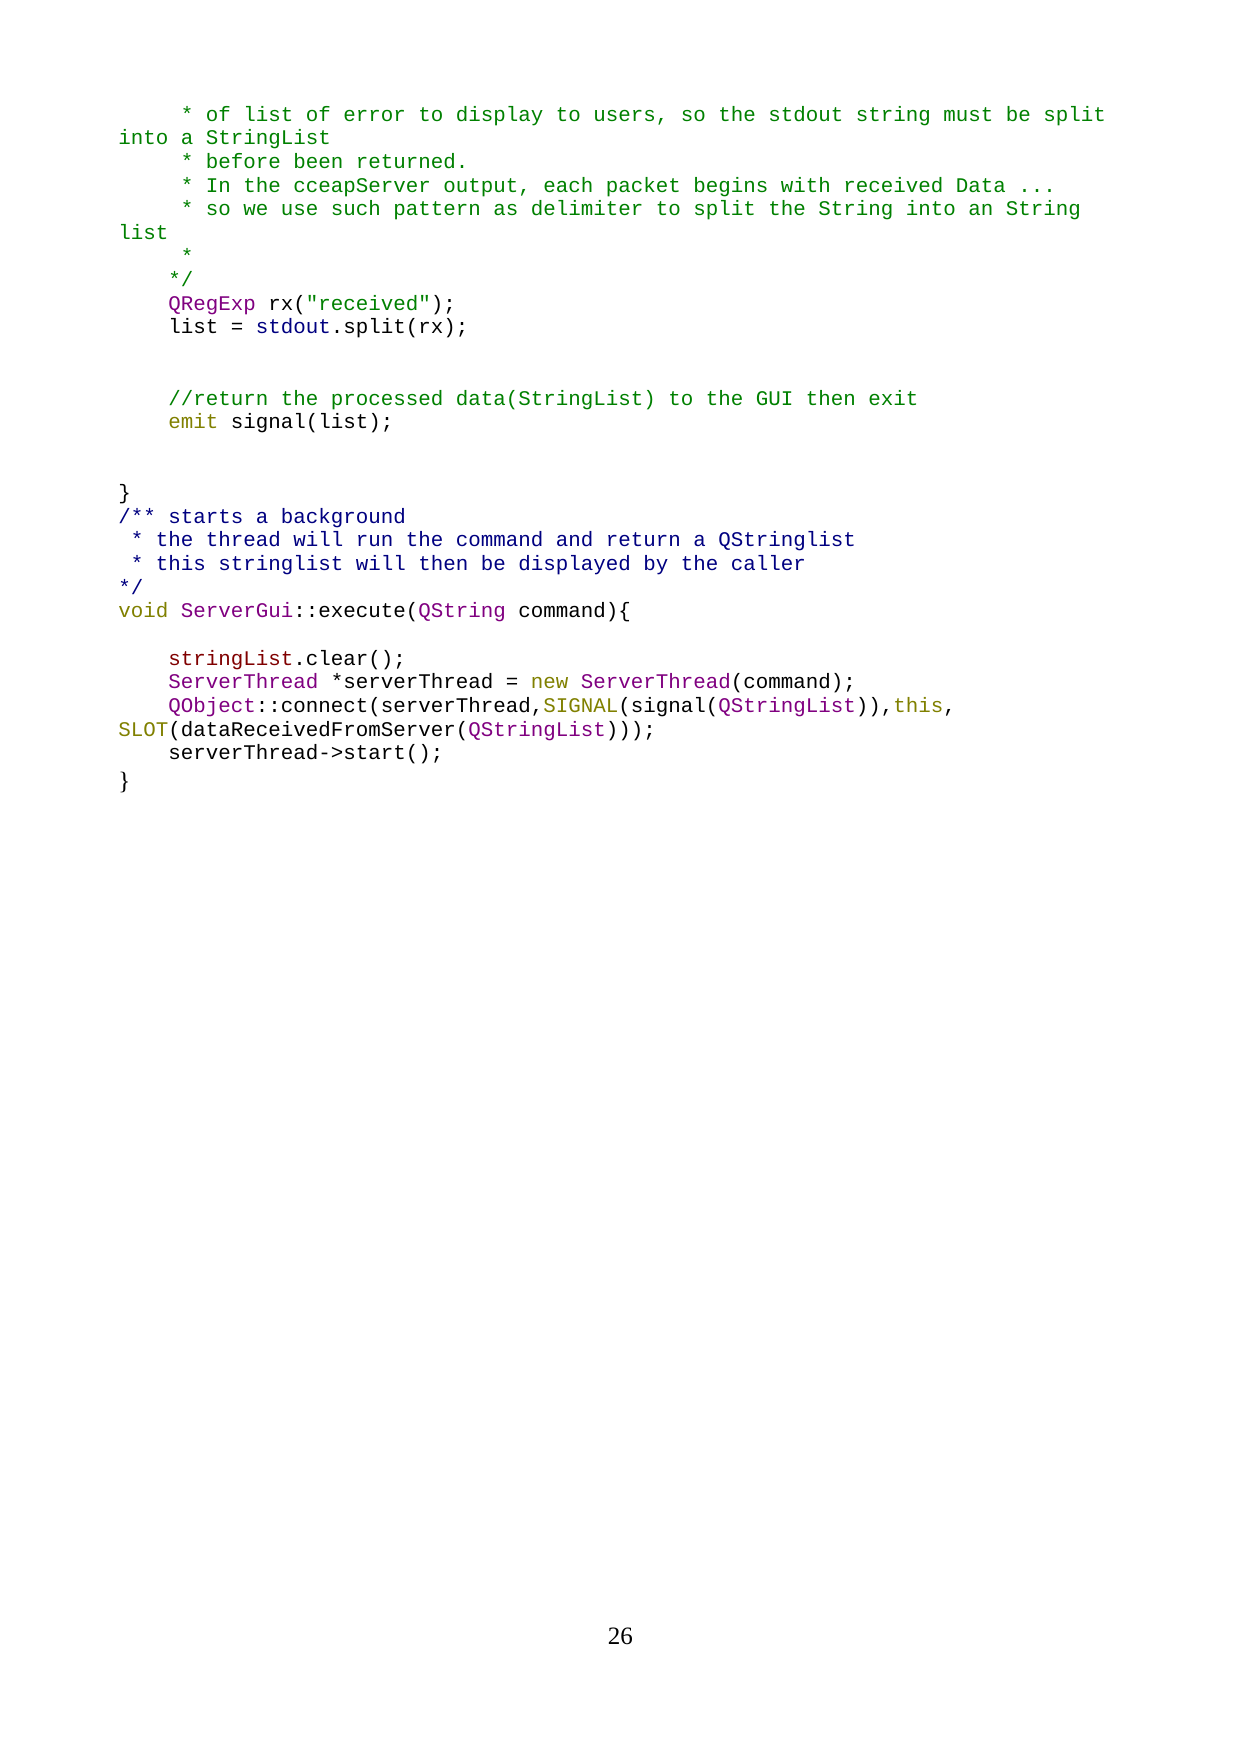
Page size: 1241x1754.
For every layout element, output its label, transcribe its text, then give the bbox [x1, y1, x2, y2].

text * In the cceapServer output, each packet begins with received Data ... [118, 175, 1122, 198]
text } [118, 482, 1122, 506]
text QRegExp rx("received"); [118, 293, 1122, 317]
text * this stringlist will then be displayed by the caller [118, 553, 1122, 577]
text * before been returned. [118, 151, 1122, 175]
text * of list of error to display to users, so the stdout string must be split into a StringList [118, 104, 1122, 151]
text */ [118, 269, 1122, 293]
text stringList.clear(); [118, 648, 1122, 671]
text list = stdout.split(rx); [118, 317, 1122, 340]
text } [118, 766, 1122, 794]
text serverThread->start(); [118, 742, 1122, 766]
text * [118, 246, 1122, 269]
text emit signal(list); [118, 411, 1122, 435]
text * so we use such pattern as delimiter to split the String into an String list [118, 198, 1122, 246]
text void ServerGui::execute(QString command){ [118, 600, 1122, 624]
text /** starts a background [118, 506, 1122, 529]
text //return the processed data(StringList) to the GUI then exit [118, 387, 1122, 411]
text ServerThread *serverThread = new ServerThread(command); [118, 671, 1122, 695]
text * the thread will run the command and return a QStringlist [118, 529, 1122, 553]
text QObject::connect(serverThread,SIGNAL(signal(QStringList)),this, SLOT(dataReceivedFromServer(QStringList))); [118, 695, 1122, 742]
text */ [118, 577, 1122, 600]
